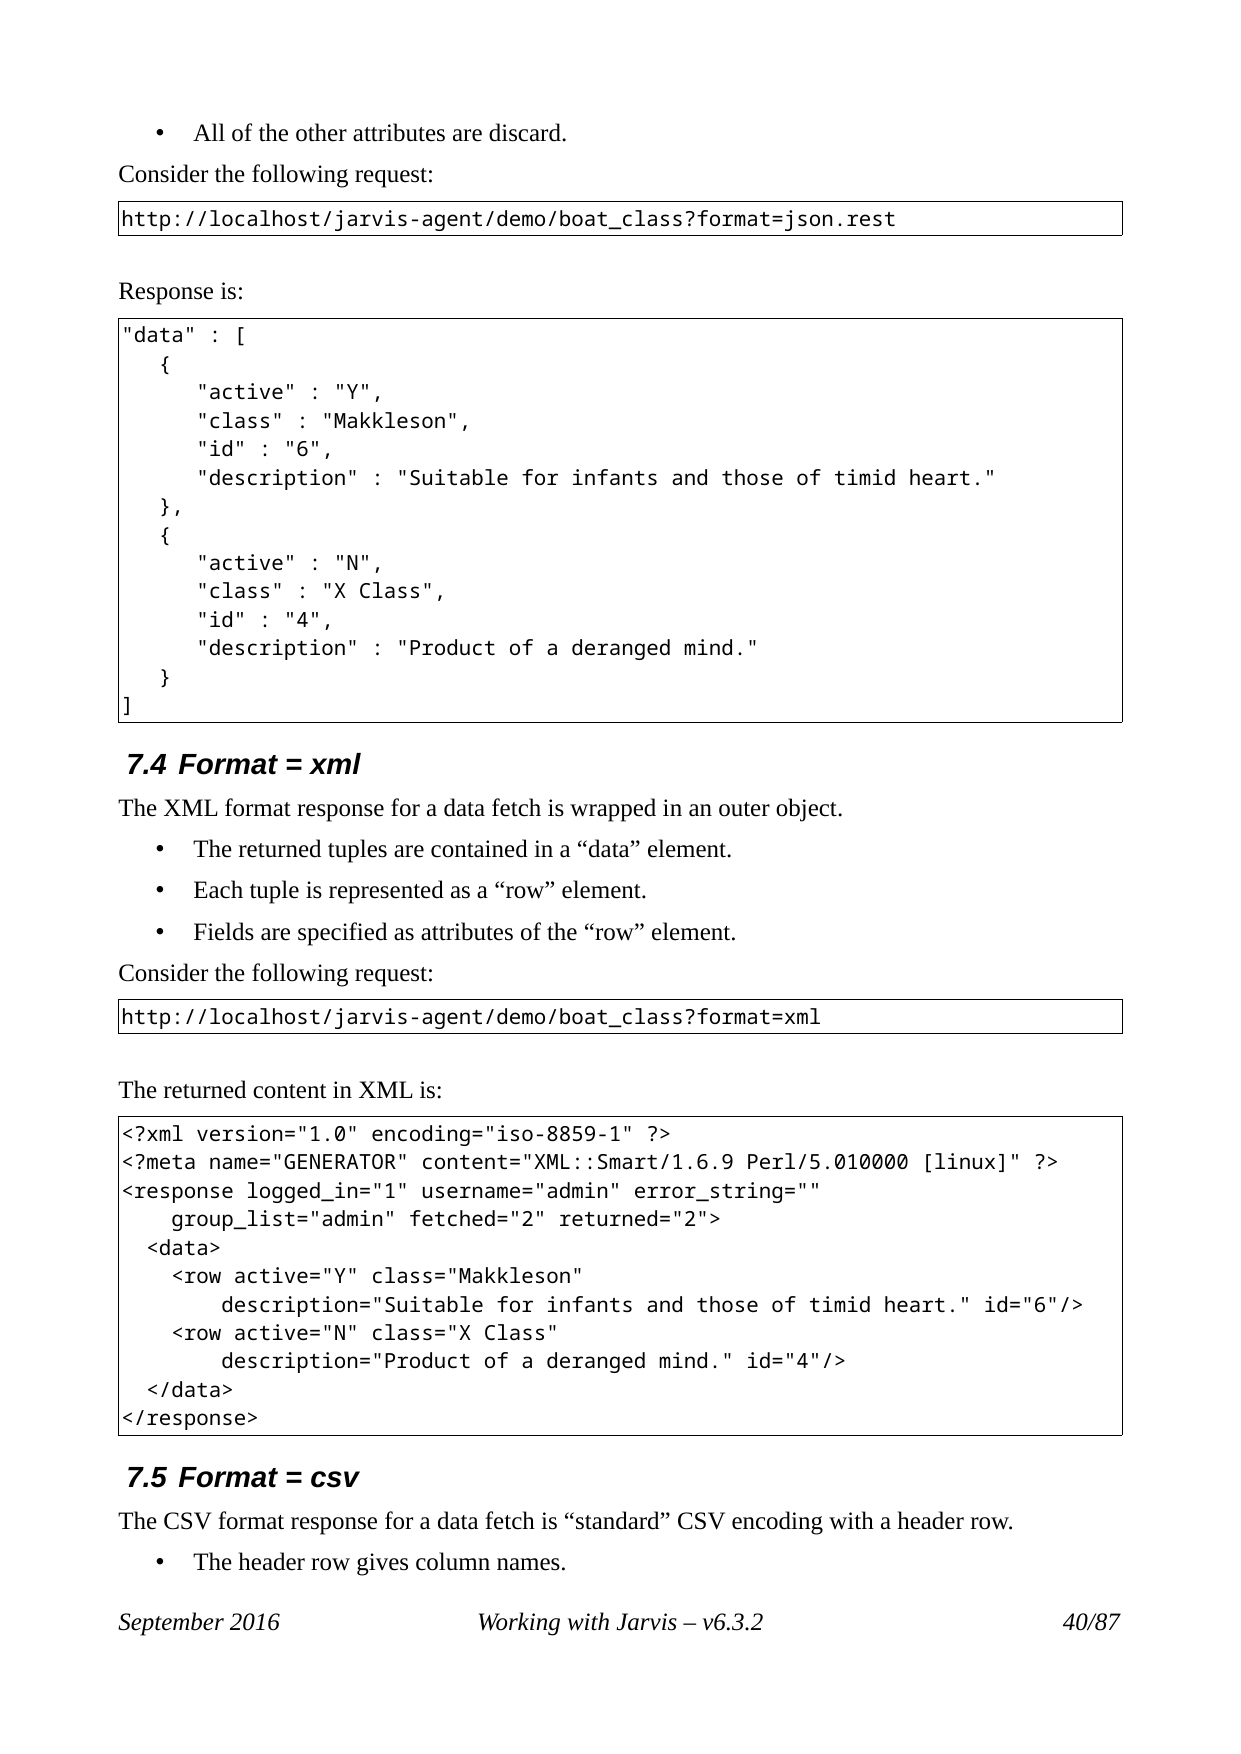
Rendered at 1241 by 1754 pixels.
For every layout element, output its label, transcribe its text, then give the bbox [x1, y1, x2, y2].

list Each tuple is represented as a “row” element. [156, 875, 1122, 904]
text "active" : "N", [119, 545, 1122, 573]
text ] [119, 687, 1122, 722]
text "id" : "6", [119, 431, 1122, 460]
subtitle Format = xml [118, 747, 1122, 780]
text <?xml version="1.0" encoding="iso-8859-1" ?> [119, 1117, 1122, 1144]
text Consider the following request: [118, 958, 1122, 987]
text }, [119, 488, 1122, 517]
text group_list="admin" fetched="2" returned="2"> [119, 1201, 1122, 1230]
text description="Product of a deranged mind." id="4"/> [119, 1343, 1122, 1372]
text Response is: [118, 276, 1122, 305]
text <?meta name="GENERATOR" content="XML::Smart/1.6.9 Perl/5.010000 [linux]" ?> [119, 1144, 1122, 1173]
text { [119, 346, 1122, 374]
text http://localhost/jarvis-agent/demo/boat_class?format=json.rest [119, 202, 1122, 235]
list All of the other attributes are discard. [156, 118, 1122, 147]
text The returned content in XML is: [118, 1075, 1122, 1103]
text Consider the following request: [118, 159, 1122, 188]
list The header row gives column names. [156, 1547, 1122, 1576]
text "class" : "X Class", [119, 573, 1122, 602]
text The CSV format response for a data fetch is “standard” CSV encoding with a header row. [118, 1506, 1122, 1535]
text { [119, 517, 1122, 545]
text "id" : "4", [119, 602, 1122, 630]
list The returned tuples are contained in a “data” element. [156, 834, 1122, 863]
text <row active="Y" class="Makkleson" [119, 1258, 1122, 1287]
text "data" : [ [119, 319, 1122, 346]
text The XML format response for a data fetch is wrapped in an outer object. [118, 793, 1122, 822]
text "active" : "Y", [119, 374, 1122, 403]
text <response logged_in="1" username="admin" error_string="" [119, 1173, 1122, 1201]
text description="Suitable for infants and those of timid heart." id="6"/> [119, 1287, 1122, 1315]
text <row active="N" class="X Class" [119, 1315, 1122, 1343]
text </data> [119, 1372, 1122, 1400]
text </response> [119, 1400, 1122, 1435]
text } [119, 659, 1122, 687]
subtitle Format = csv [118, 1460, 1122, 1493]
text "description" : "Product of a deranged mind." [119, 630, 1122, 659]
text <data> [119, 1230, 1122, 1258]
text "class" : "Makkleson", [119, 403, 1122, 431]
text "description" : "Suitable for infants and those of timid heart." [119, 460, 1122, 488]
list Fields are specified as attributes of the “row” element. [156, 917, 1122, 945]
text http://localhost/jarvis-agent/demo/boat_class?format=xml [119, 1000, 1122, 1033]
